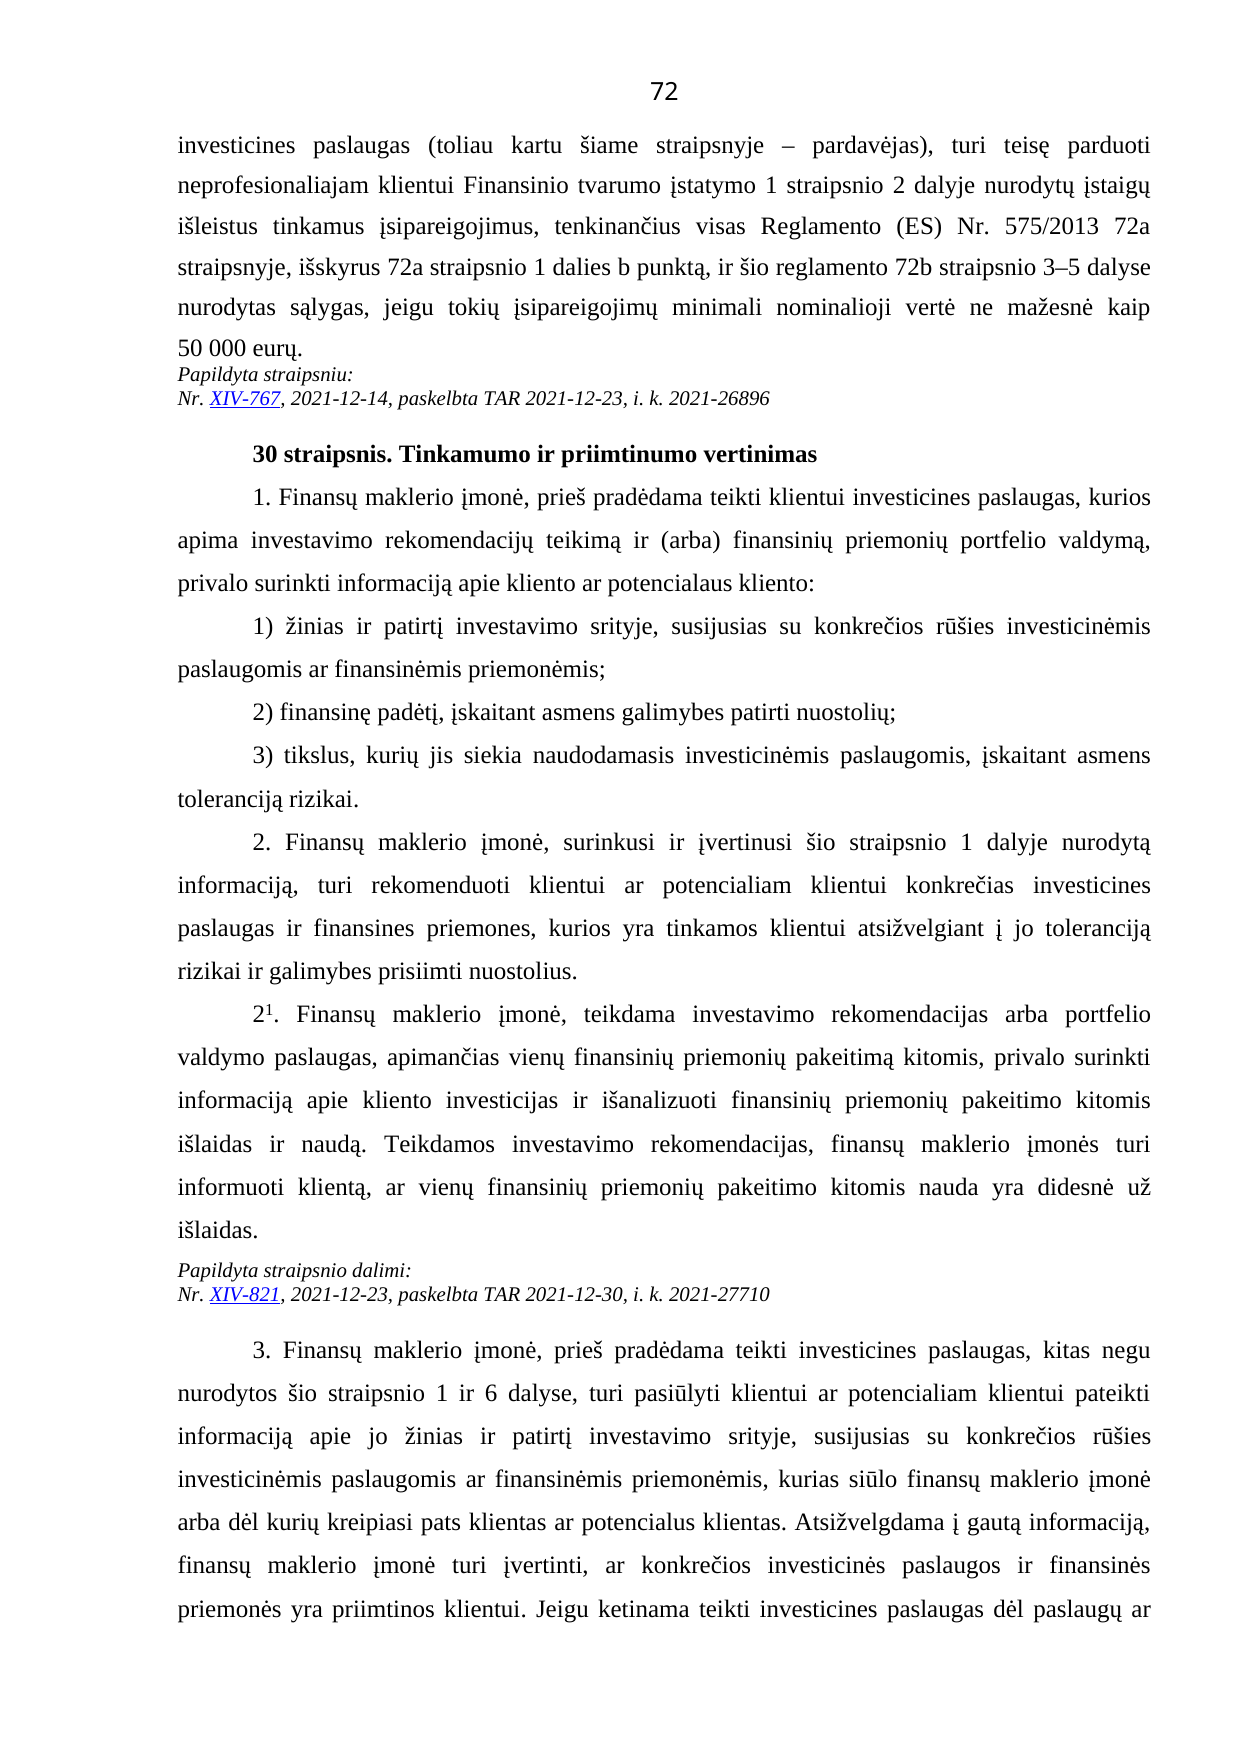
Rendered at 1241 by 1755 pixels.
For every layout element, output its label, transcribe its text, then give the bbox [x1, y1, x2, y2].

text Nr. XIV-767, 2021-12-14, paskelbta TAR 2021-12-23, i. k. 2021-26896 [177, 386, 1152, 410]
text 1. Finansų maklerio įmonė, prieš pradėdama teikti klientui investicines paslaugas, kurios apima investavimo rekomendacijų teikimą ir (arba) finansinių priemonių portfelio valdymą, privalo surinkti informaciją apie kliento ar potencialaus kliento: [177, 482, 1152, 597]
text 3) tikslus, kurių jis siekia naudodamasis investicinėmis paslaugomis, įskaitant asmens toleranciją rizikai. [177, 741, 1152, 812]
text Papildyta straipsniu: [177, 362, 1152, 386]
text Papildyta straipsnio dalimi: [177, 1258, 1152, 1282]
text 2. Finansų maklerio įmonė, surinkusi ir įvertinusi šio straipsnio 1 dalyje nurodytą informaciją, turi rekomenduoti klientui ar potencialiam klientui konkrečias investicines paslaugas ir finansines priemones, kurios yra tinkamos klientui atsižvelgiant į jo toleranciją rizikai ir galimybes prisiimti nuostolius. [177, 827, 1152, 985]
text 2) finansinę padėtį, įskaitant asmens galimybes patirti nuostolių; [177, 697, 1152, 726]
text 30 straipsnis. Tinkamumo ir priimtinumo vertinimas [177, 439, 1152, 467]
text 3. Finansų maklerio įmonė, prieš pradėdama teikti investicines paslaugas, kitas negu nurodytos šio straipsnio 1 ir 6 dalyse, turi pasiūlyti klientui ar potencialiam klientui pateikti informaciją apie jo žinias ir patirtį investavimo srityje, susijusias su konkrečios rūšies investicinėmis paslaugomis ar finansinėmis priemonėmis, kurias siūlo finansų maklerio įmonė arba dėl kurių kreipiasi pats klientas ar potencialus klientas. Atsižvelgdama į gautą informaciją, finansų maklerio įmonė turi įvertinti, ar konkrečios investicinės paslaugos ir finansinės priemonės yra priimtinos klientui. Jeigu ketinama teikti investicines paslaugas dėl paslaugų ar [177, 1335, 1152, 1622]
text 21. Finansų maklerio įmonė, teikdama investavimo rekomendacijas arba portfelio valdymo paslaugas, apimančias vienų finansinių priemonių pakeitimą kitomis, privalo surinkti informaciją apie kliento investicijas ir išanalizuoti finansinių priemonių pakeitimo kitomis išlaidas ir naudą. Teikdamos investavimo rekomendacijas, finansų maklerio įmonės turi informuoti klientą, ar vienų finansinių priemonių pakeitimo kitomis nauda yra didesnė už išlaidas. [177, 999, 1152, 1244]
text investicines paslaugas (toliau kartu šiame straipsnyje – pardavėjas), turi teisę parduoti neprofesionaliajam klientui Finansinio tvarumo įstatymo 1 straipsnio 2 dalyje nurodytų įstaigų išleistus tinkamus įsipareigojimus, tenkinančius visas Reglamento (ES) Nr. 575/2013 72a straipsnyje, išskyrus 72a straipsnio 1 dalies b punktą, ir šio reglamento 72b straipsnio 3–5 dalyse nurodytas sąlygas, jeigu tokių įsipareigojimų minimali nominalioji vertė ne mažesnė kaip 50 000 eurų. [177, 118, 1152, 362]
text Nr. XIV-821, 2021-12-23, paskelbta TAR 2021-12-30, i. k. 2021-27710 [177, 1282, 1152, 1306]
text 1) žinias ir patirtį investavimo srityje, susijusias su konkrečios rūšies investicinėmis paslaugomis ar finansinėmis priemonėmis; [177, 611, 1152, 683]
